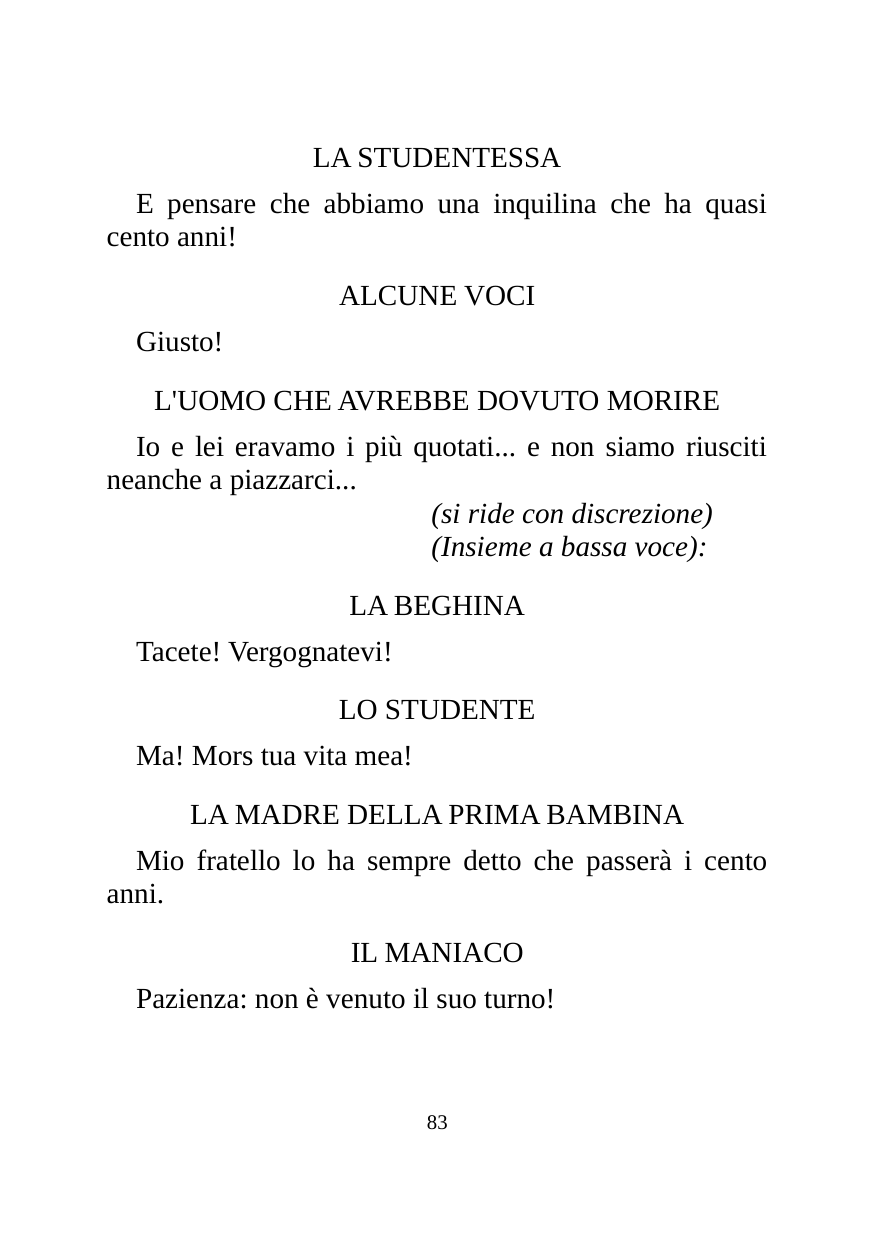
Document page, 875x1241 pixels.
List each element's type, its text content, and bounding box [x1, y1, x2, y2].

text IL MANIACO [106, 935, 768, 969]
text ALCUNE VOCI [106, 278, 768, 312]
text LA BEGHINA [106, 588, 768, 621]
text Pazienza: non è venuto il suo turno! [106, 981, 768, 1015]
text LA STUDENTESSA [106, 140, 768, 173]
text l'uomo che avrebbe dovuto morire [106, 383, 768, 416]
text Giusto! [106, 324, 768, 358]
text E pensare che abbiamo una inquilina che ha quasi cento anni! [106, 186, 768, 253]
text (si ride con discrezione) [431, 496, 768, 529]
text LA MADRE DELLA PRIMA BAMBINA [106, 797, 768, 831]
text Ma! Mors tua vita mea! [106, 738, 768, 772]
text lo studente [106, 692, 768, 726]
text (Insieme a bassa voce): [431, 529, 768, 563]
text Mio fratello lo ha sempre detto che passerà i cento anni. [106, 843, 768, 910]
text Io e lei eravamo i più quotati... e non siamo riusciti neanche a piazzarci... [106, 429, 768, 496]
text Tacete! Vergognatevi! [106, 634, 768, 667]
